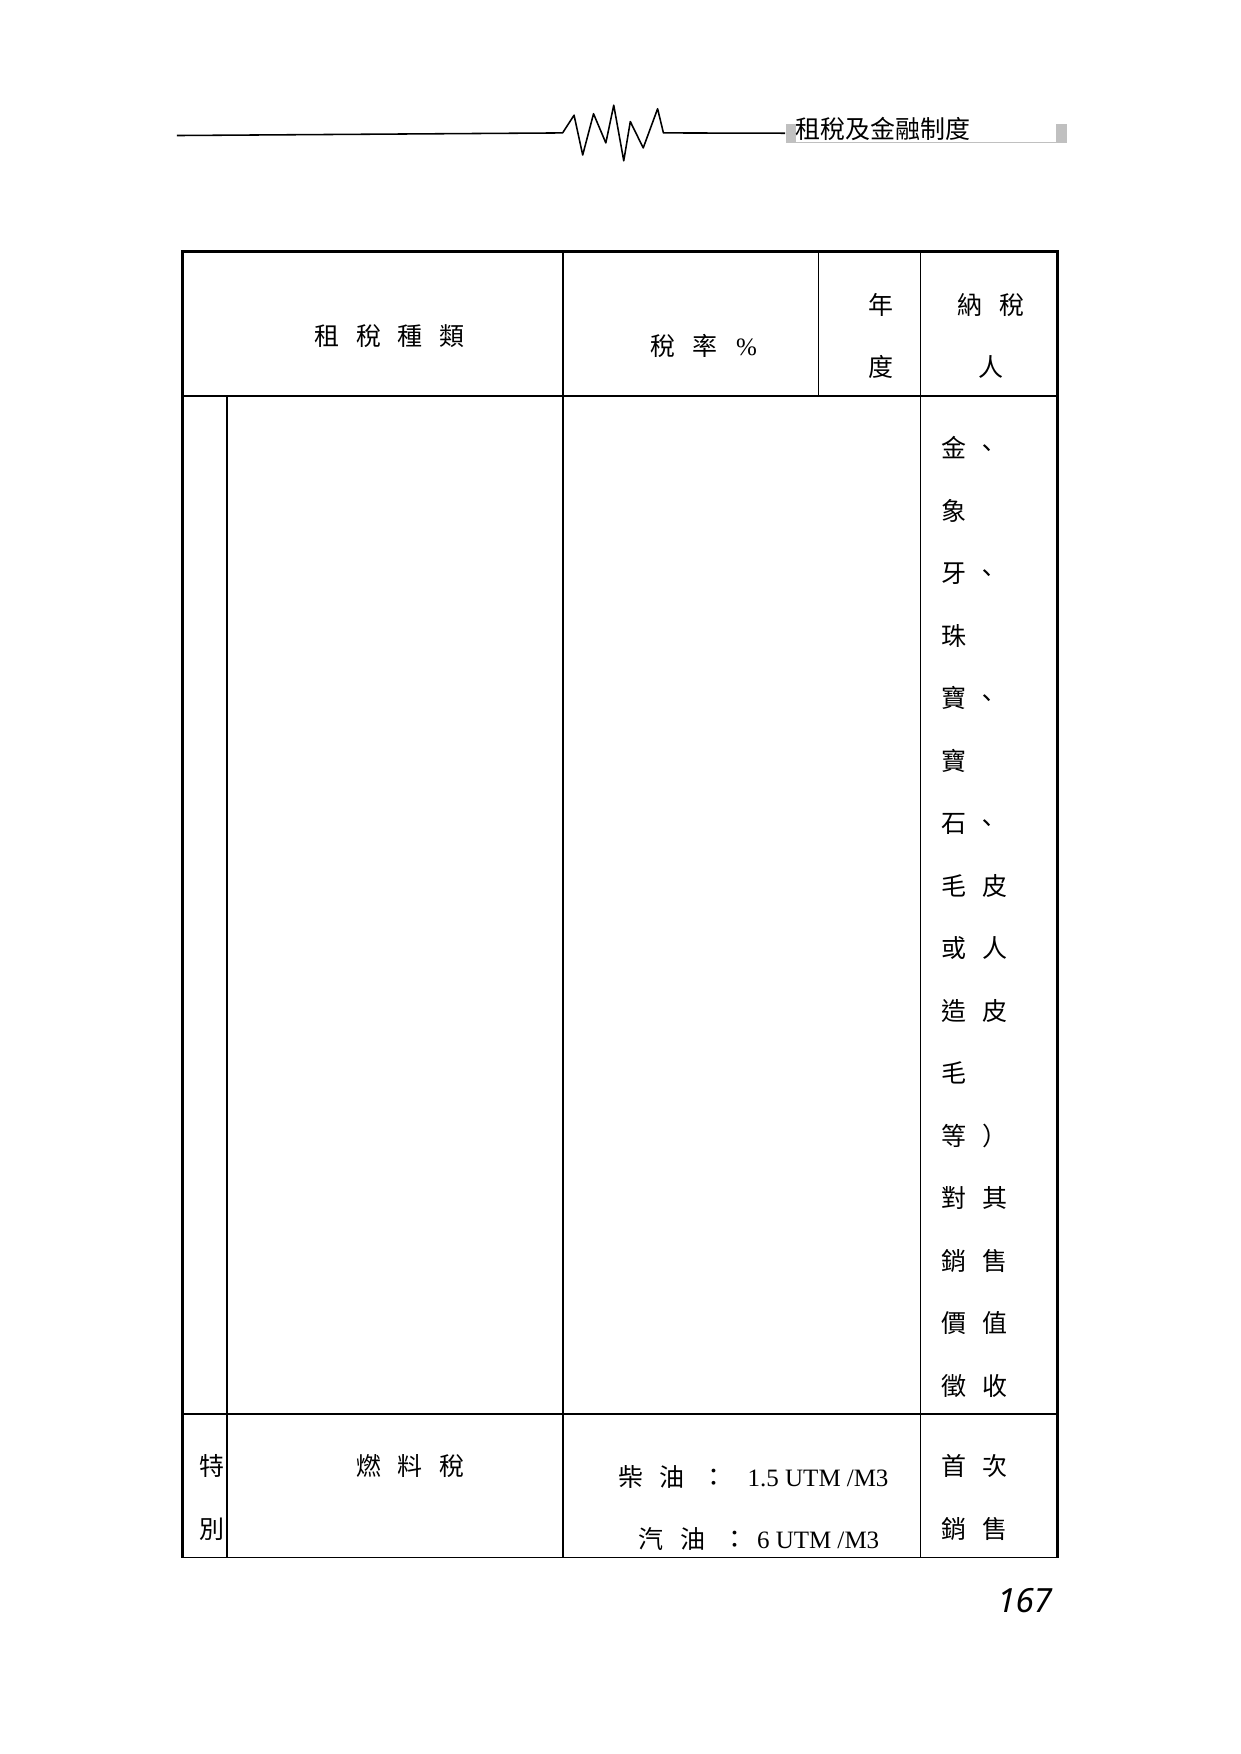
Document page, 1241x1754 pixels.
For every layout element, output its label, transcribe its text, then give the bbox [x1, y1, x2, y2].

table_cell 金、象牙、珠寶、寶石、毛皮或人造皮毛等）對其銷售價值徵收 [921, 397, 1056, 1413]
table_cell 特別 [184, 1415, 226, 1556]
table_header 納稅人 [921, 253, 1056, 395]
table_cell 燃料稅 [228, 1415, 562, 1556]
table_cell 首次銷售 [921, 1415, 1056, 1556]
table_cell [228, 397, 562, 1413]
table_cell 柴油：1.5 UTM /M3 汽油：6 UTM /M3 [564, 1415, 920, 1556]
table_header 稅率% [564, 253, 818, 395]
table_header 年度 [819, 253, 920, 395]
table_cell [564, 397, 920, 1413]
table_header 租稅種類 [184, 253, 562, 395]
